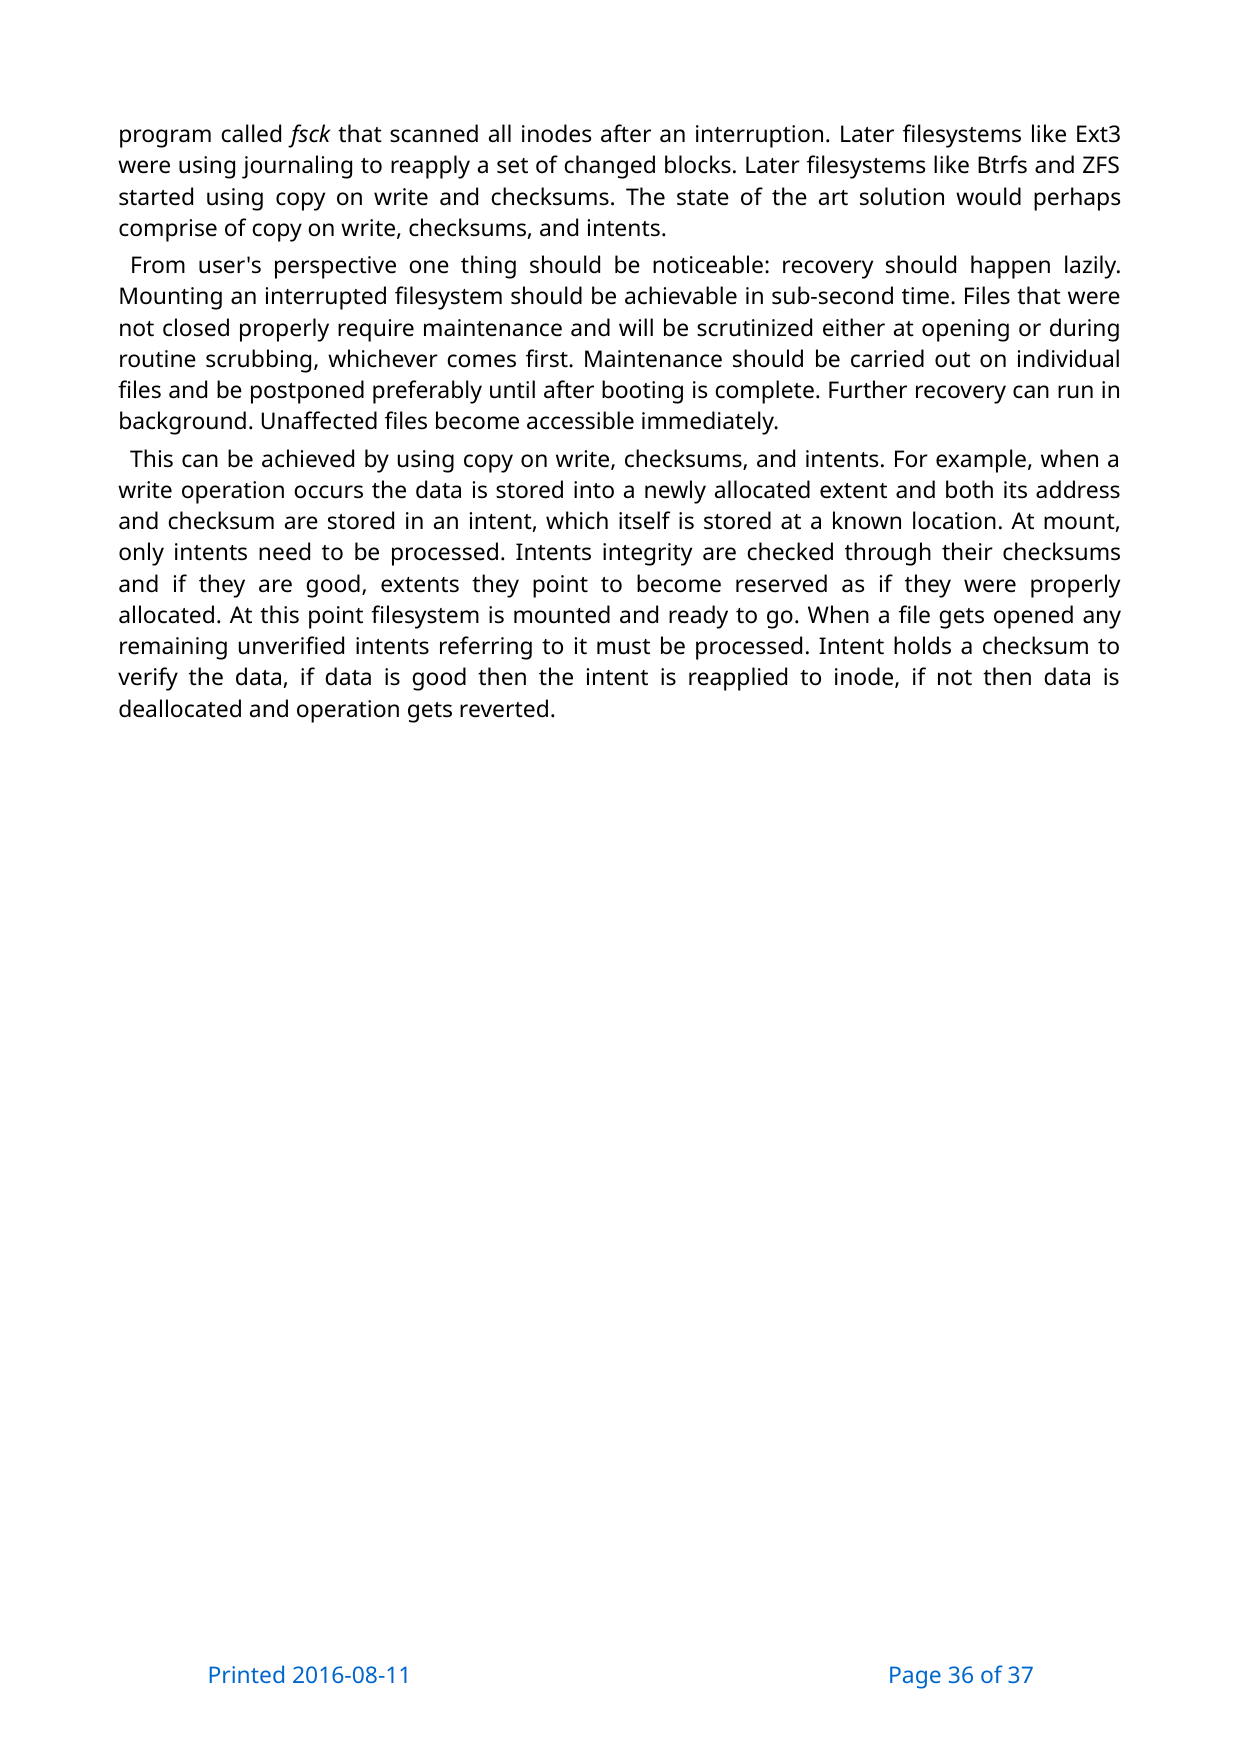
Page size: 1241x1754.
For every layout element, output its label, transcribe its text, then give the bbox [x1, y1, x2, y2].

text This can be achieved by using copy on write, checksums, and intents. For example, when a write operation occurs the data is stored into a newly allocated extent and both its address and checksum are stored in an intent, which itself is stored at a known location. At mount, only intents need to be processed. Intents integrity are checked through their checksums and if they are good, extents they point to become reserved as if they were properly allocated. At this point filesystem is mounted and ready to go. When a file gets opened any remaining unverified intents referring to it must be processed. Intent holds a checksum to verify the data, if data is good then the intent is reapplied to inode, if not then data is deallocated and operation gets reverted. [118, 442, 1122, 724]
text program called fsck that scanned all inodes after an interruption. Later filesystems like Ext3 were using journaling to reapply a set of changed blocks. Later filesystems like Btrfs and ZFS started using copy on write and checksums. The state of the art solution would perhaps comprise of copy on write, checksums, and intents. [118, 118, 1122, 243]
text From user's perspective one thing should be noticeable: recovery should happen lazily. Mounting an interrupted filesystem should be achievable in sub-second time. Files that were not closed properly require maintenance and will be scrutinized either at opening or during routine scrubbing, whichever comes first. Maintenance should be carried out on individual files and be postponed preferably until after booting is complete. Further recovery can run in background. Unaffected files become accessible immediately. [118, 249, 1122, 437]
